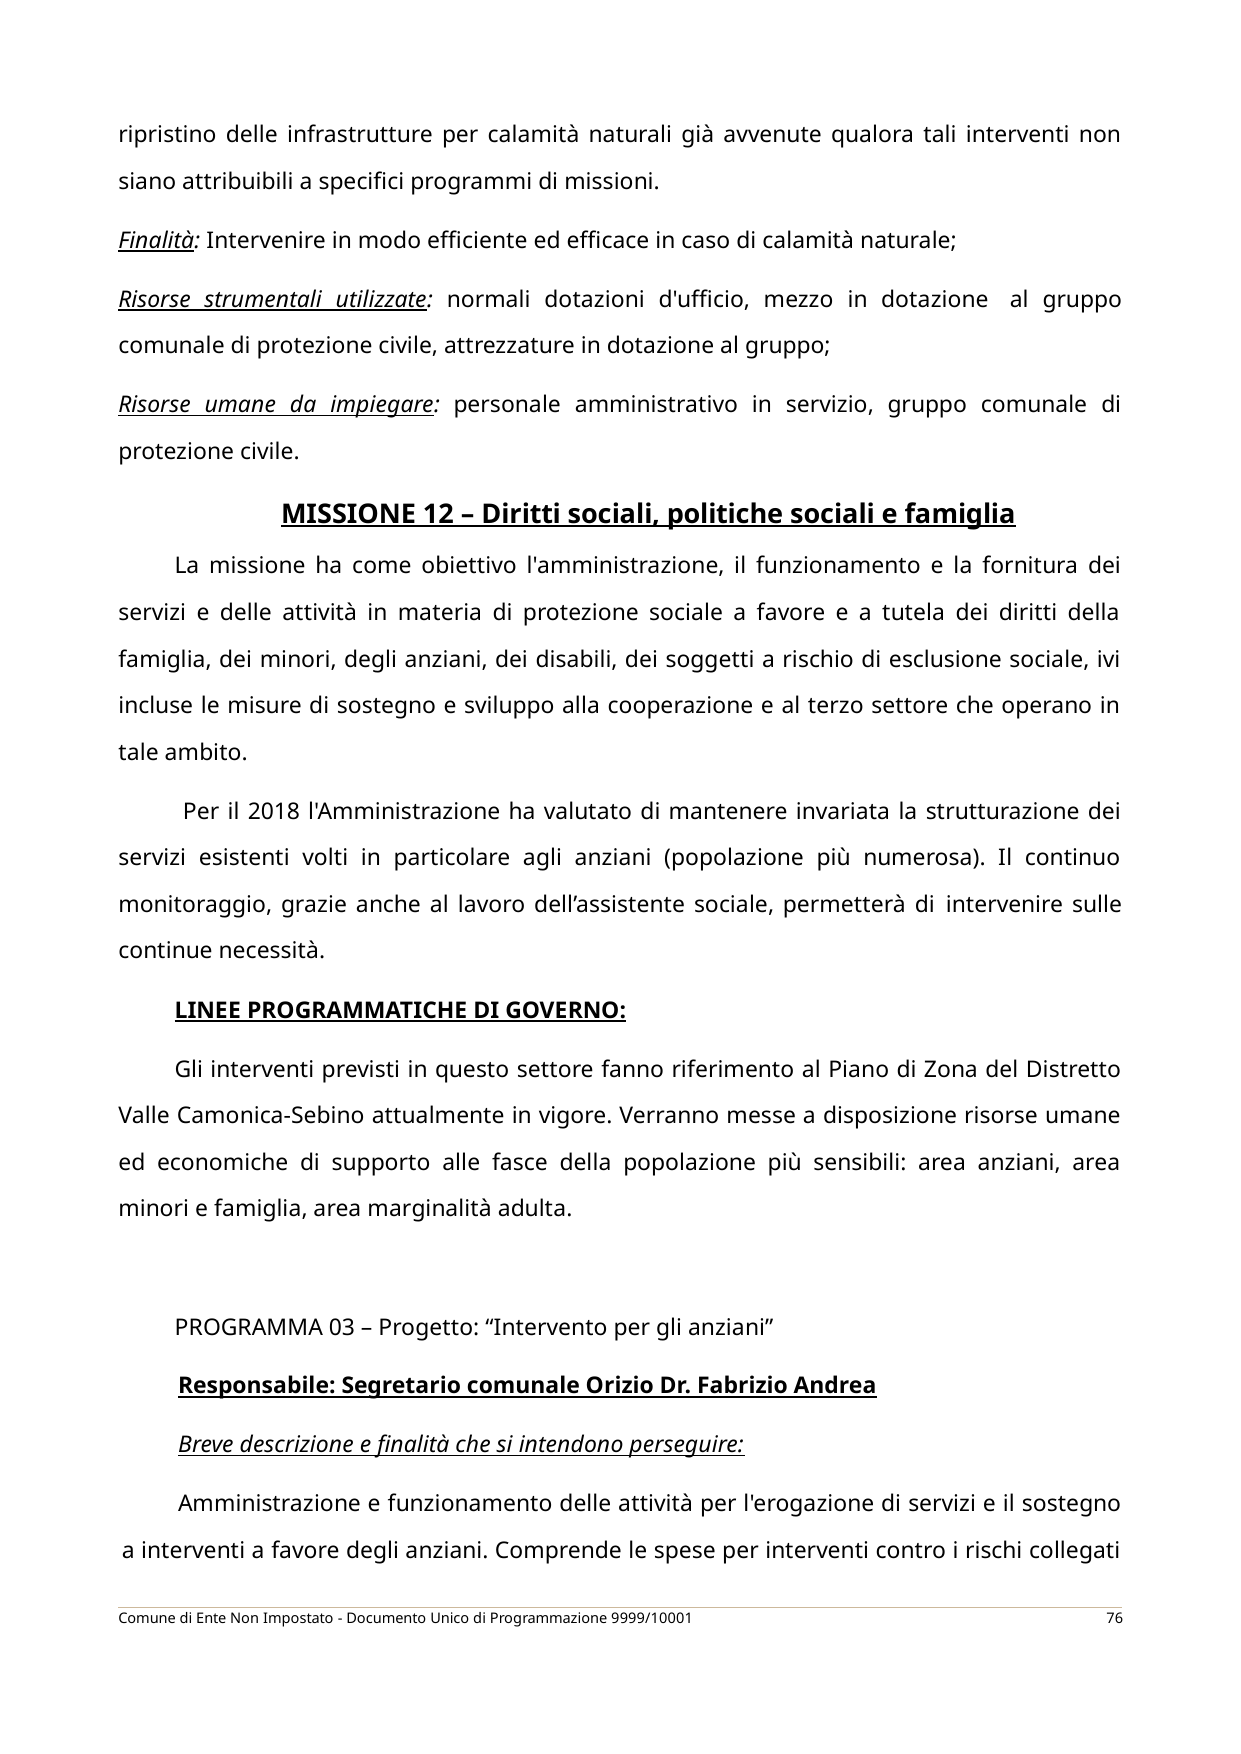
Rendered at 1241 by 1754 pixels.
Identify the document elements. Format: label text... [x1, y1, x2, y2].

text MISSIONE 12 – Diritti sociali, politiche sociali e famiglia [118, 494, 1122, 531]
text Per il 2018 l'Amministrazione ha valutato di mantenere invariata la strutturazione dei servizi esistenti volti in particolare agli anziani (popolazione più numerosa). Il continuo monitoraggio, grazie anche al lavoro dell’assistente sociale, permetterà di intervenire sulle continue necessità. [118, 795, 1122, 966]
text Finalità: Intervenire in modo efficiente ed efficace in caso di calamità naturale; [118, 224, 1122, 255]
text PROGRAMMA 03 – Progetto: “Intervento per gli anziani” [118, 1310, 1122, 1341]
text ripristino delle infrastrutture per calamità naturali già avvenute qualora tali interventi non siano attribuibili a specifici programmi di missioni. [118, 118, 1122, 196]
text Breve descrizione e finalità che si intendono perseguire: [122, 1428, 1122, 1459]
text La missione ha come obiettivo l'amministrazione, il funzionamento e la fornitura dei servizi e delle attività in materia di protezione sociale a favore e a tutela dei diritti della famiglia, dei minori, degli anziani, dei disabili, dei soggetti a rischio di esclusione sociale, ivi incluse le misure di sostegno e sviluppo alla cooperazione e al terzo settore che operano in tale ambito. [118, 549, 1122, 767]
text Amministrazione e funzionamento delle attività per l'erogazione di servizi e il sostegno a interventi a favore degli anziani. Comprende le spese per interventi contro i rischi collegati [122, 1487, 1122, 1565]
text Gli interventi previsti in questo settore fanno riferimento al Piano di Zona del Distretto Valle Camonica-Sebino attualmente in vigore. Verranno messe a disposizione risorse umane ed economiche di supporto alle fasce della popolazione più sensibili: area anziani, area minori e famiglia, area marginalità adulta. [118, 1053, 1122, 1223]
text Risorse strumentali utilizzate: normali dotazioni d'ufficio, mezzo in dotazione al gruppo comunale di protezione civile, attrezzature in dotazione al gruppo; [118, 283, 1122, 360]
text Risorse umane da impiegare: personale amministrativo in servizio, gruppo comunale di protezione civile. [118, 388, 1122, 466]
text Responsabile: Segretario comunale Orizio Dr. Fabrizio Andrea [122, 1369, 1122, 1401]
text LINEE PROGRAMMATICHE DI GOVERNO: [118, 993, 1122, 1024]
